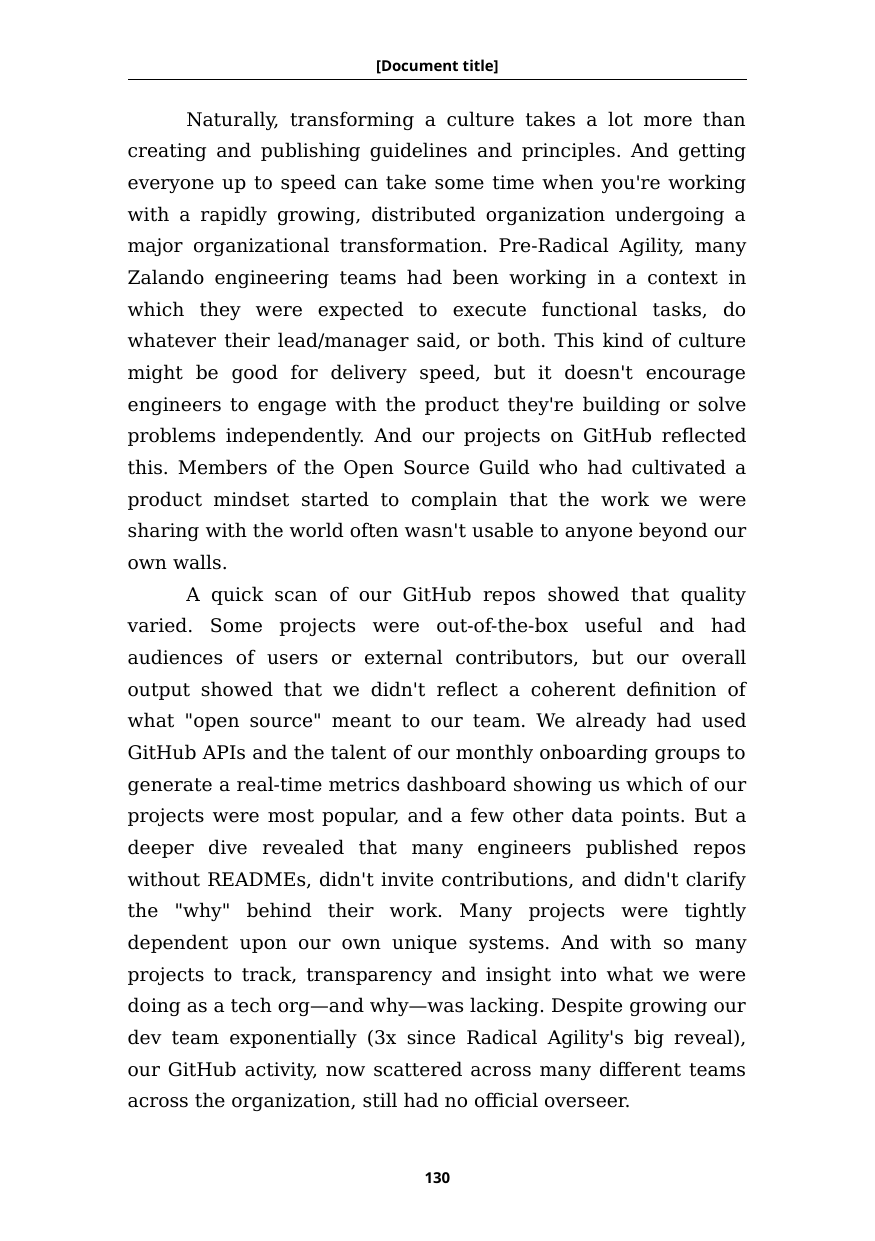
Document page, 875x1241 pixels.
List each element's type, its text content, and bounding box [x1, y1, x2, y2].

text Naturally, transforming a culture takes a lot more than creating and publishing guidelines and principles. And getting everyone up to speed can take some time when you're working with a rapidly growing, distributed organization undergoing a major organizational transformation. Pre-Radical Agility, many Zalando engineering teams had been working in a context in which they were expected to execute functional tasks, do whatever their lead/manager said, or both. This kind of culture might be good for delivery speed, but it doesn't encourage engineers to engage with the product they're building or solve problems independently. And our projects on GitHub reflected this. Members of the Open Source Guild who had cultivated a product mindset started to complain that the work we were sharing with the world often wasn't usable to anyone beyond our own walls. [127, 109, 747, 574]
text A quick scan of our GitHub repos showed that quality varied. Some projects were out-of-the-box useful and had audiences of users or external contributors, but our overall output showed that we didn't reflect a coherent definition of what "open source" meant to our team. We already had used GitHub APIs and the talent of our monthly onboarding groups to generate a real-time metrics dashboard showing us which of our projects were most popular, and a few other data points. But a deeper dive revealed that many engineers published repos without READMEs, didn't invite contributions, and didn't clarify the "why" behind their work. Many projects were tightly dependent upon our own unique systems. And with so many projects to track, transparency and insight into what we were doing as a tech org—and why—was lacking. Despite growing our dev team exponentially (3x since Radical Agility's big reveal), our GitHub activity, now scattered across many different teams across the organization, still had no official overseer. [127, 584, 747, 1112]
